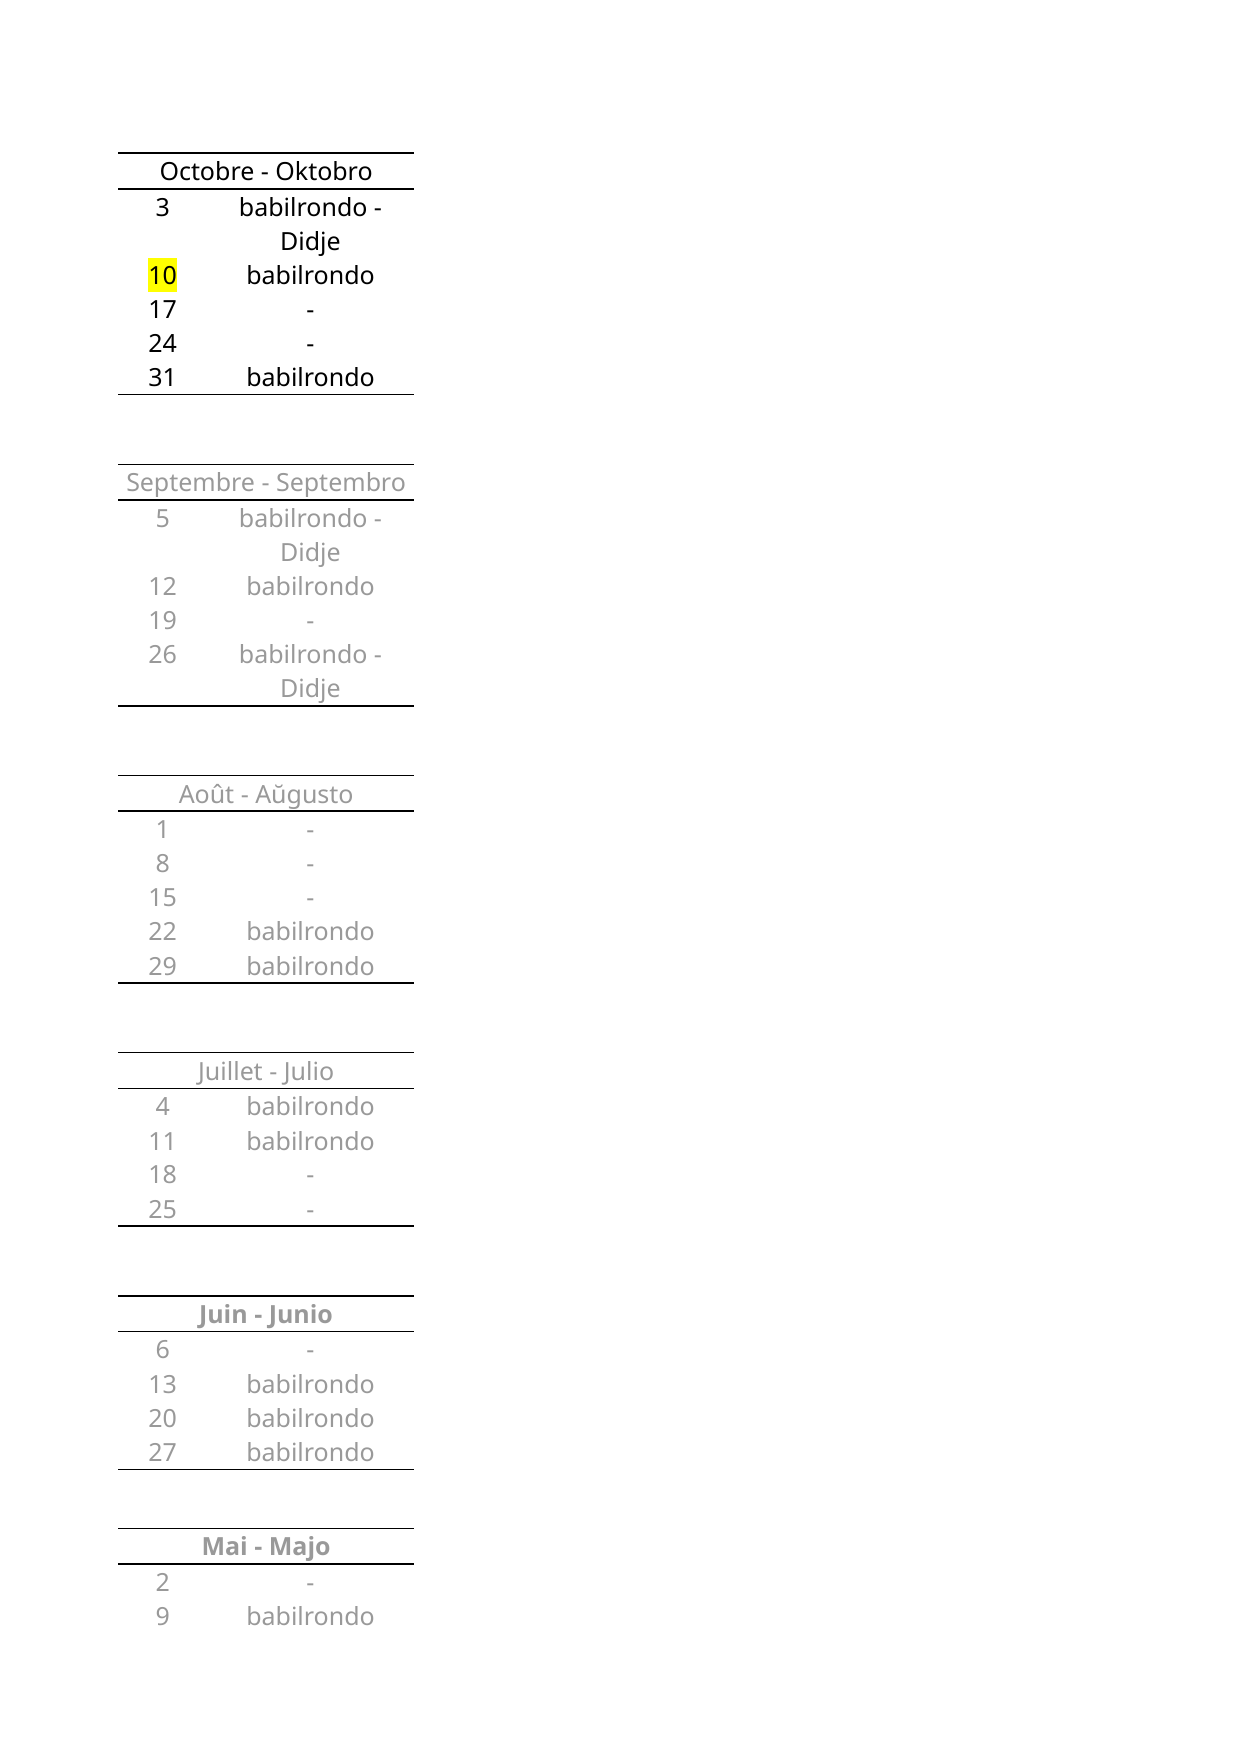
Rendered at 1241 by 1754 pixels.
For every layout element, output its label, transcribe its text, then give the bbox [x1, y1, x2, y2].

table_cell 5 [118, 501, 207, 569]
table_cell 31 [118, 360, 207, 394]
table_cell babilrondo - Didje [207, 190, 414, 257]
table_cell babilrondo [207, 360, 414, 394]
table_cell babilrondo [207, 1366, 414, 1400]
table_cell - [207, 1191, 414, 1225]
table_cell 2 [118, 1565, 207, 1599]
table_cell babilrondo - Didje [207, 637, 414, 705]
table_cell 27 [118, 1434, 207, 1468]
table_cell 10 [118, 258, 207, 292]
table_cell 24 [118, 326, 207, 360]
table_cell - [207, 1157, 414, 1191]
table_cell babilrondo [207, 1089, 414, 1123]
table_cell - [207, 812, 414, 846]
table_cell - [207, 880, 414, 914]
table_header Mai - Majo [118, 1529, 414, 1563]
table_cell - [207, 1565, 414, 1599]
table_cell - [207, 1332, 414, 1366]
table_cell 20 [118, 1400, 207, 1434]
table_header Juin - Junio [118, 1297, 414, 1331]
table_cell babilrondo [207, 1123, 414, 1157]
table_cell 29 [118, 948, 207, 982]
table_cell 6 [118, 1332, 207, 1366]
table_cell 12 [118, 569, 207, 603]
table_cell 19 [118, 603, 207, 637]
table_cell 3 [118, 190, 207, 257]
table_cell 13 [118, 1366, 207, 1400]
table_cell babilrondo [207, 914, 414, 948]
table_cell babilrondo - Didje [207, 501, 414, 569]
table_header Juillet - Julio [118, 1053, 414, 1087]
table_cell 17 [118, 292, 207, 326]
table_cell babilrondo [207, 569, 414, 603]
table_cell babilrondo [207, 948, 414, 982]
table_cell babilrondo [207, 1599, 414, 1633]
table_cell - [207, 603, 414, 637]
table_cell babilrondo [207, 1400, 414, 1434]
table_header Octobre - Oktobro [118, 154, 414, 188]
table_cell 15 [118, 880, 207, 914]
table_cell 18 [118, 1157, 207, 1191]
table_cell 25 [118, 1191, 207, 1225]
table_cell 1 [118, 812, 207, 846]
table_cell babilrondo [207, 258, 414, 292]
table_cell 9 [118, 1599, 207, 1633]
table_cell 11 [118, 1123, 207, 1157]
table_cell 26 [118, 637, 207, 705]
table_cell - [207, 846, 414, 880]
table_cell babilrondo [207, 1434, 414, 1468]
table_header Août - Aŭgusto [118, 776, 414, 810]
table_cell - [207, 326, 414, 360]
table_cell 8 [118, 846, 207, 880]
table_header Septembre - Septembro [118, 465, 414, 499]
table_cell - [207, 292, 414, 326]
table_cell 4 [118, 1089, 207, 1123]
table_cell 22 [118, 914, 207, 948]
